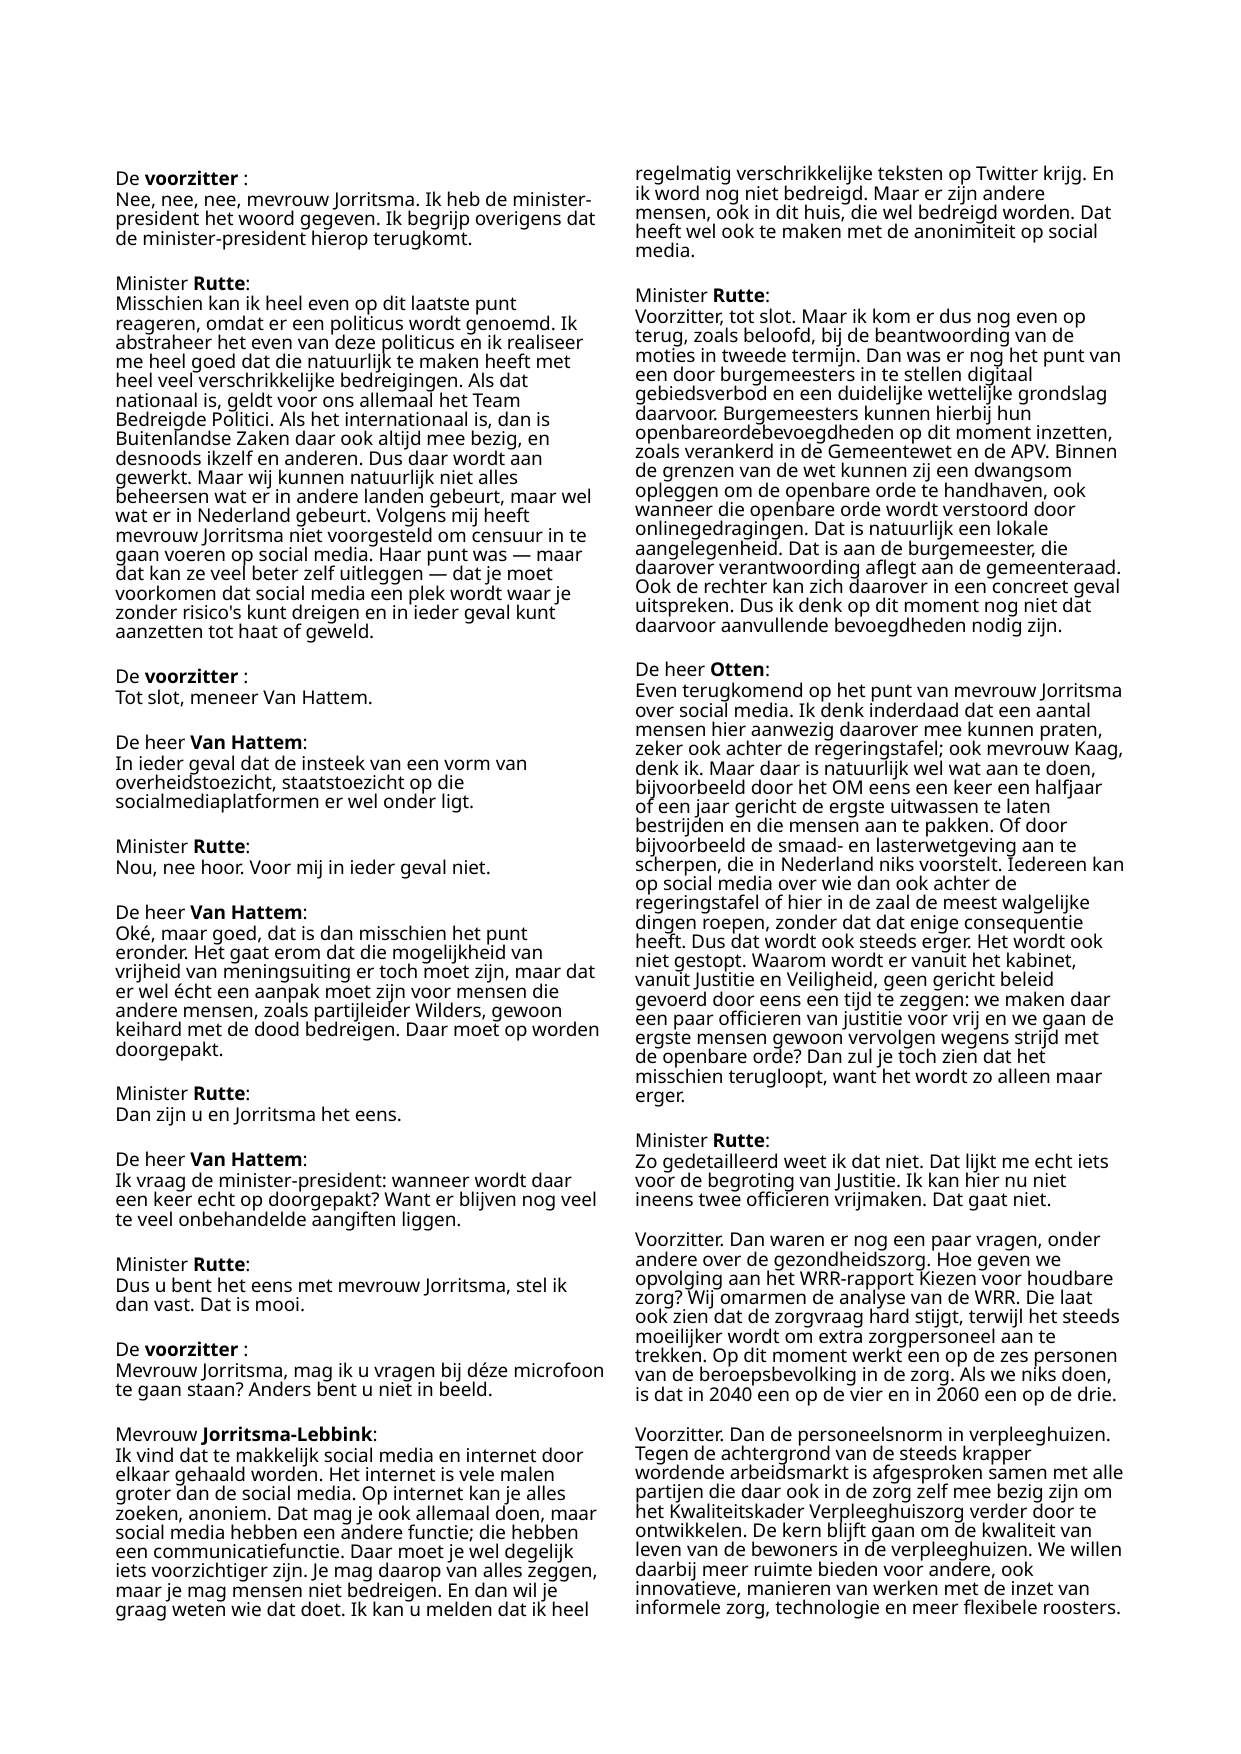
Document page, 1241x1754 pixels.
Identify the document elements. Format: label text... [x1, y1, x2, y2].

text Voorzitter, tot slot. Maar ik kom er dus nog even op terug, zoals beloofd, bij de beantwoording van de moties in tweede termijn. Dan was er nog het punt van een door burgemeesters in te stellen digitaal gebiedsverbod en een duidelijke wettelijke grondslag daarvoor. Burgemeesters kunnen hierbij hun openbareordebevoegdheden op dit moment inzetten, zoals verankerd in de Gemeentewet en de APV. Binnen de grenzen van de wet kunnen zij een dwangsom opleggen om de openbare orde te handhaven, ook wanneer die openbare orde wordt verstoord door onlinegedragingen. Dat is natuurlijk een lokale aangelegenheid. Dat is aan de burgemeester, die daarover verantwoording aflegt aan de gemeenteraad. Ook de rechter kan zich daarover in een concreet geval uitspreken. Dus ik denk op dit moment nog niet dat daarvoor aanvullende bevoegdheden nodig zijn. [635, 308, 1125, 636]
text De voorzitter : [115, 663, 605, 689]
text Dan zijn u en Jorritsma het eens. [115, 1106, 605, 1126]
text Dus u bent het eens met mevrouw Jorritsma, stel ik dan vast. Dat is mooi. [115, 1277, 605, 1315]
text Voorzitter. Dan waren er nog een paar vragen, onder andere over de gezondheidszorg. Hoe geven we opvolging aan het WRR-rapport Kiezen voor houdbare zorg? Wij omarmen de analyse van de WRR. Die laat ook zien dat de zorgvraag hard stijgt, terwijl het steeds moeilijker wordt om extra zorgpersoneel aan te trekken. Op dit moment werkt een op de zes personen van de beroepsbevolking in de zorg. Als we niks doen, is dat in 2040 een op de vier en in 2060 een op de drie. [635, 1231, 1125, 1405]
text Mevrouw Jorritsma, mag ik u vragen bij déze microfoon te gaan staan? Anders bent u niet in beeld. [115, 1362, 605, 1400]
text Voorzitter. Dan de personeelsnorm in verpleeghuizen. Tegen de achtergrond van de steeds krapper wordende arbeidsmarkt is afgesproken samen met alle partijen die daar ook in de zorg zelf mee bezig zijn om het Kwaliteitskader Verpleeghuiszorg verder door te ontwikkelen. De kern blijft gaan om de kwaliteit van leven van de bewoners in de verpleeghuizen. We willen daarbij meer ruimte bieden voor andere, ook innovatieve, manieren van werken met de inzet van informele zorg, technologie en meer flexibele roosters. [635, 1426, 1125, 1618]
text Minister Rutte: [115, 1081, 605, 1106]
text Minister Rutte: [635, 1127, 1125, 1153]
text Mevrouw Jorritsma-Lebbink: [115, 1421, 605, 1447]
text De heer Van Hattem: [115, 729, 605, 755]
text Zo gedetailleerd weet ik dat niet. Dat lijkt me echt iets voor de begroting van Justitie. Ik kan hier nu niet ineens twee officieren vrijmaken. Dat gaat niet. [635, 1153, 1125, 1211]
text De heer Van Hattem: [115, 1146, 605, 1172]
text Nou, nee hoor. Voor mij in ieder geval niet. [115, 859, 605, 878]
text regelmatig verschrikkelijke teksten op Twitter krijg. En ik word nog niet bedreigd. Maar er zijn andere mensen, ook in dit huis, die wel bedreigd worden. Dat heeft wel ook te maken met de anonimiteit op social media. [635, 165, 1125, 262]
text Minister Rutte: [635, 282, 1125, 308]
text De heer Van Hattem: [115, 899, 605, 925]
text Oké, maar goed, dat is dan misschien het punt eronder. Het gaat erom dat die mogelijkheid van vrijheid van meningsuiting er toch moet zijn, maar dat er wel écht een aanpak moet zijn voor mensen die andere mensen, zoals partijleider Wilders, gewoon keihard met de dood bedreigen. Daar moet op worden doorgepakt. [115, 925, 605, 1060]
text Ik vind dat te makkelijk social media en internet door elkaar gehaald worden. Het internet is vele malen groter dan de social media. Op internet kan je alles zoeken, anoniem. Dat mag je ook allemaal doen, maar social media hebben een andere functie; die hebben een communicatiefunctie. Daar moet je wel degelijk iets voorzichtiger zijn. Je mag daarop van alles zeggen, maar je mag mensen niet bedreigen. En dan wil je graag weten wie dat doet. Ik kan u melden dat ik heel [115, 1447, 605, 1620]
text Minister Rutte: [115, 270, 605, 295]
text De heer Otten: [635, 657, 1125, 682]
text In ieder geval dat de insteek van een vorm van overheidstoezicht, staatstoezicht op die socialmediaplatformen er wel onder ligt. [115, 755, 605, 812]
text Minister Rutte: [115, 833, 605, 859]
text Nee, nee, nee, mevrouw Jorritsma. Ik heb de minister-president het woord gegeven. Ik begrijp overigens dat de minister-president hierop terugkomt. [115, 191, 605, 249]
text Even terugkomend op het punt van mevrouw Jorritsma over social media. Ik denk inderdaad dat een aantal mensen hier aanwezig daarover mee kunnen praten, zeker ook achter de regeringstafel; ook mevrouw Kaag, denk ik. Maar daar is natuurlijk wel wat aan te doen, bijvoorbeeld door het OM eens een keer een halfjaar of een jaar gericht de ergste uitwassen te laten bestrijden en die mensen aan te pakken. Of door bijvoorbeeld de smaad- en lasterwetgeving aan te scherpen, die in Nederland niks voorstelt. Iedereen kan op social media over wie dan ook achter de regeringstafel of hier in de zaal de meest walgelijke dingen roepen, zonder dat dat enige consequentie heeft. Dus dat wordt ook steeds erger. Het wordt ook niet gestopt. Waarom wordt er vanuit het kabinet, vanuit Justitie en Veiligheid, geen gericht beleid gevoerd door eens een tijd te zeggen: we maken daar een paar officieren van justitie voor vrij en we gaan de ergste mensen gewoon vervolgen wegens strijd met de openbare orde? Dan zul je toch zien dat het misschien terugloopt, want het wordt zo alleen maar erger. [635, 682, 1125, 1106]
text De voorzitter : [115, 1336, 605, 1362]
text Ik vraag de minister-president: wanneer wordt daar een keer echt op doorgepakt? Want er blijven nog veel te veel onbehandelde aangiften liggen. [115, 1172, 605, 1230]
text Misschien kan ik heel even op dit laatste punt reageren, omdat er een politicus wordt genoemd. Ik abstraheer het even van deze politicus en ik realiseer me heel goed dat die natuurlijk te maken heeft met heel veel verschrikkelijke bedreigingen. Als dat nationaal is, geldt voor ons allemaal het Team Bedreigde Politici. Als het internationaal is, dan is Buitenlandse Zaken daar ook altijd mee bezig, en desnoods ikzelf en anderen. Dus daar wordt aan gewerkt. Maar wij kunnen natuurlijk niet alles beheersen wat er in andere landen gebeurt, maar wel wat er in Nederland gebeurt. Volgens mij heeft mevrouw Jorritsma niet voorgesteld om censuur in te gaan voeren op social media. Haar punt was — maar dat kan ze veel beter zelf uitleggen — dat je moet voorkomen dat social media een plek wordt waar je zonder risico's kunt dreigen en in ieder geval kunt aanzetten tot haat of geweld. [115, 295, 605, 642]
text Minister Rutte: [115, 1251, 605, 1277]
text Tot slot, meneer Van Hattem. [115, 689, 605, 708]
text De voorzitter : [115, 165, 605, 191]
